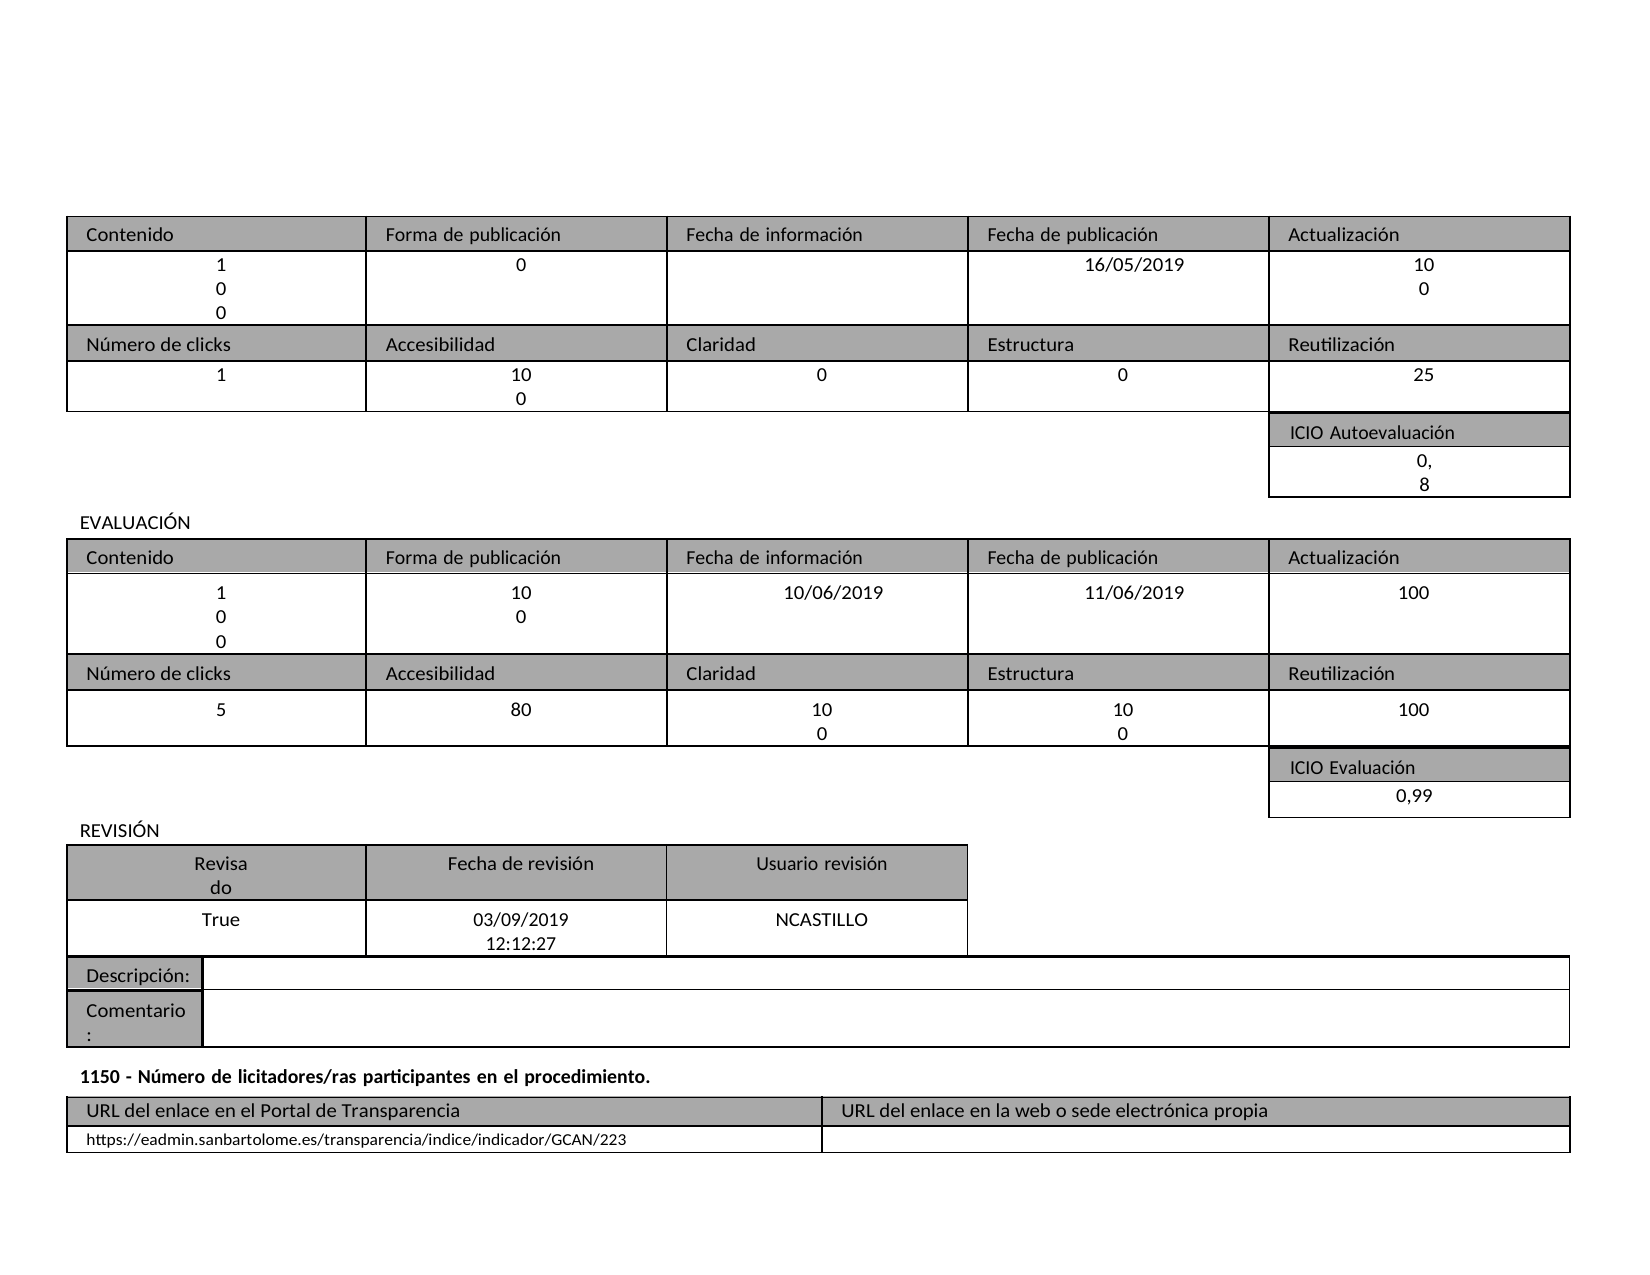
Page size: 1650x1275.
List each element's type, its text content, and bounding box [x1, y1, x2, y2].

table_header Contenido [68, 540, 365, 572]
table_header Contenido [68, 217, 365, 250]
table_cell 0 [668, 362, 967, 411]
table_cell 100 [367, 574, 666, 653]
text 1150 - Número de licitadores/ras participantes en el procedimiento. [79, 1064, 1594, 1089]
table_cell 0,8 [1270, 447, 1569, 496]
table_cell NCASTILLO [667, 901, 967, 955]
table_cell Reutilización [1270, 326, 1569, 360]
table_cell Comentario: [68, 992, 201, 1046]
table_cell [67, 412, 1268, 496]
table_cell 0 [969, 362, 1268, 411]
table_cell 80 [367, 691, 666, 745]
table_cell 03/09/2019 12:12:27 [367, 901, 666, 955]
table_cell 100 [367, 362, 666, 411]
table_cell Estructura [969, 655, 1268, 689]
table_header Fecha de información [668, 540, 967, 572]
table_header [968, 844, 1569, 955]
table_cell True [68, 901, 365, 955]
table_cell 10/06/2019 [668, 574, 967, 653]
table_cell Estructura [969, 326, 1268, 360]
table_cell ICIO Autoevaluación [1270, 414, 1569, 446]
table_cell 100 [68, 574, 365, 653]
table_cell https://eadmin.sanbartolome.es/transparencia/indice/indicador/GCAN/223 [68, 1127, 821, 1151]
table_cell Descripción: [68, 958, 201, 988]
table_cell 25 [1270, 362, 1569, 411]
table_cell 1 [68, 362, 365, 411]
table_cell [668, 252, 967, 324]
text EVALUACIÓN [79, 511, 1594, 535]
table_header Fecha de publicación [969, 217, 1268, 250]
table_cell Número de clicks [68, 655, 365, 689]
table_header URL del enlace en la web o sede electrónica propia [823, 1098, 1569, 1125]
text REVISIÓN [79, 818, 1594, 842]
table_cell 100 [969, 691, 1268, 745]
table_header Fecha de publicación [969, 540, 1268, 572]
table_header Actualización [1270, 540, 1569, 572]
table_cell Accesibilidad [367, 326, 666, 360]
table_cell Número de clicks [68, 326, 365, 360]
table_cell [204, 990, 1569, 1046]
table_header Revisado [68, 846, 365, 899]
table_header Fecha de revisión [367, 846, 666, 899]
table_cell [204, 958, 1569, 988]
table_cell 11/06/2019 [969, 574, 1268, 653]
table_cell [67, 747, 1268, 816]
table_cell 0 [367, 252, 666, 324]
table_cell 16/05/2019 [969, 252, 1268, 324]
table_cell Reutilización [1270, 655, 1569, 689]
table_header Fecha de información [668, 217, 967, 250]
table_cell 100 [1270, 574, 1569, 653]
table_cell Claridad [668, 655, 967, 689]
table_cell 100 [1270, 691, 1569, 745]
table_header Actualización [1270, 217, 1569, 250]
table_cell Claridad [668, 326, 967, 360]
table_cell 100 [1270, 252, 1569, 324]
table_cell Accesibilidad [367, 655, 666, 689]
table_header Forma de publicación [367, 217, 666, 250]
table_cell 5 [68, 691, 365, 745]
table_header Forma de publicación [367, 540, 666, 572]
table_cell 100 [668, 691, 967, 745]
table_cell 100 [68, 252, 365, 324]
table_cell 0,99 [1270, 782, 1569, 816]
table_header URL del enlace en el Portal de Transparencia [68, 1098, 821, 1125]
table_cell [823, 1127, 1569, 1151]
table_cell ICIO Evaluación [1270, 749, 1569, 781]
table_header Usuario revisión [667, 846, 967, 899]
